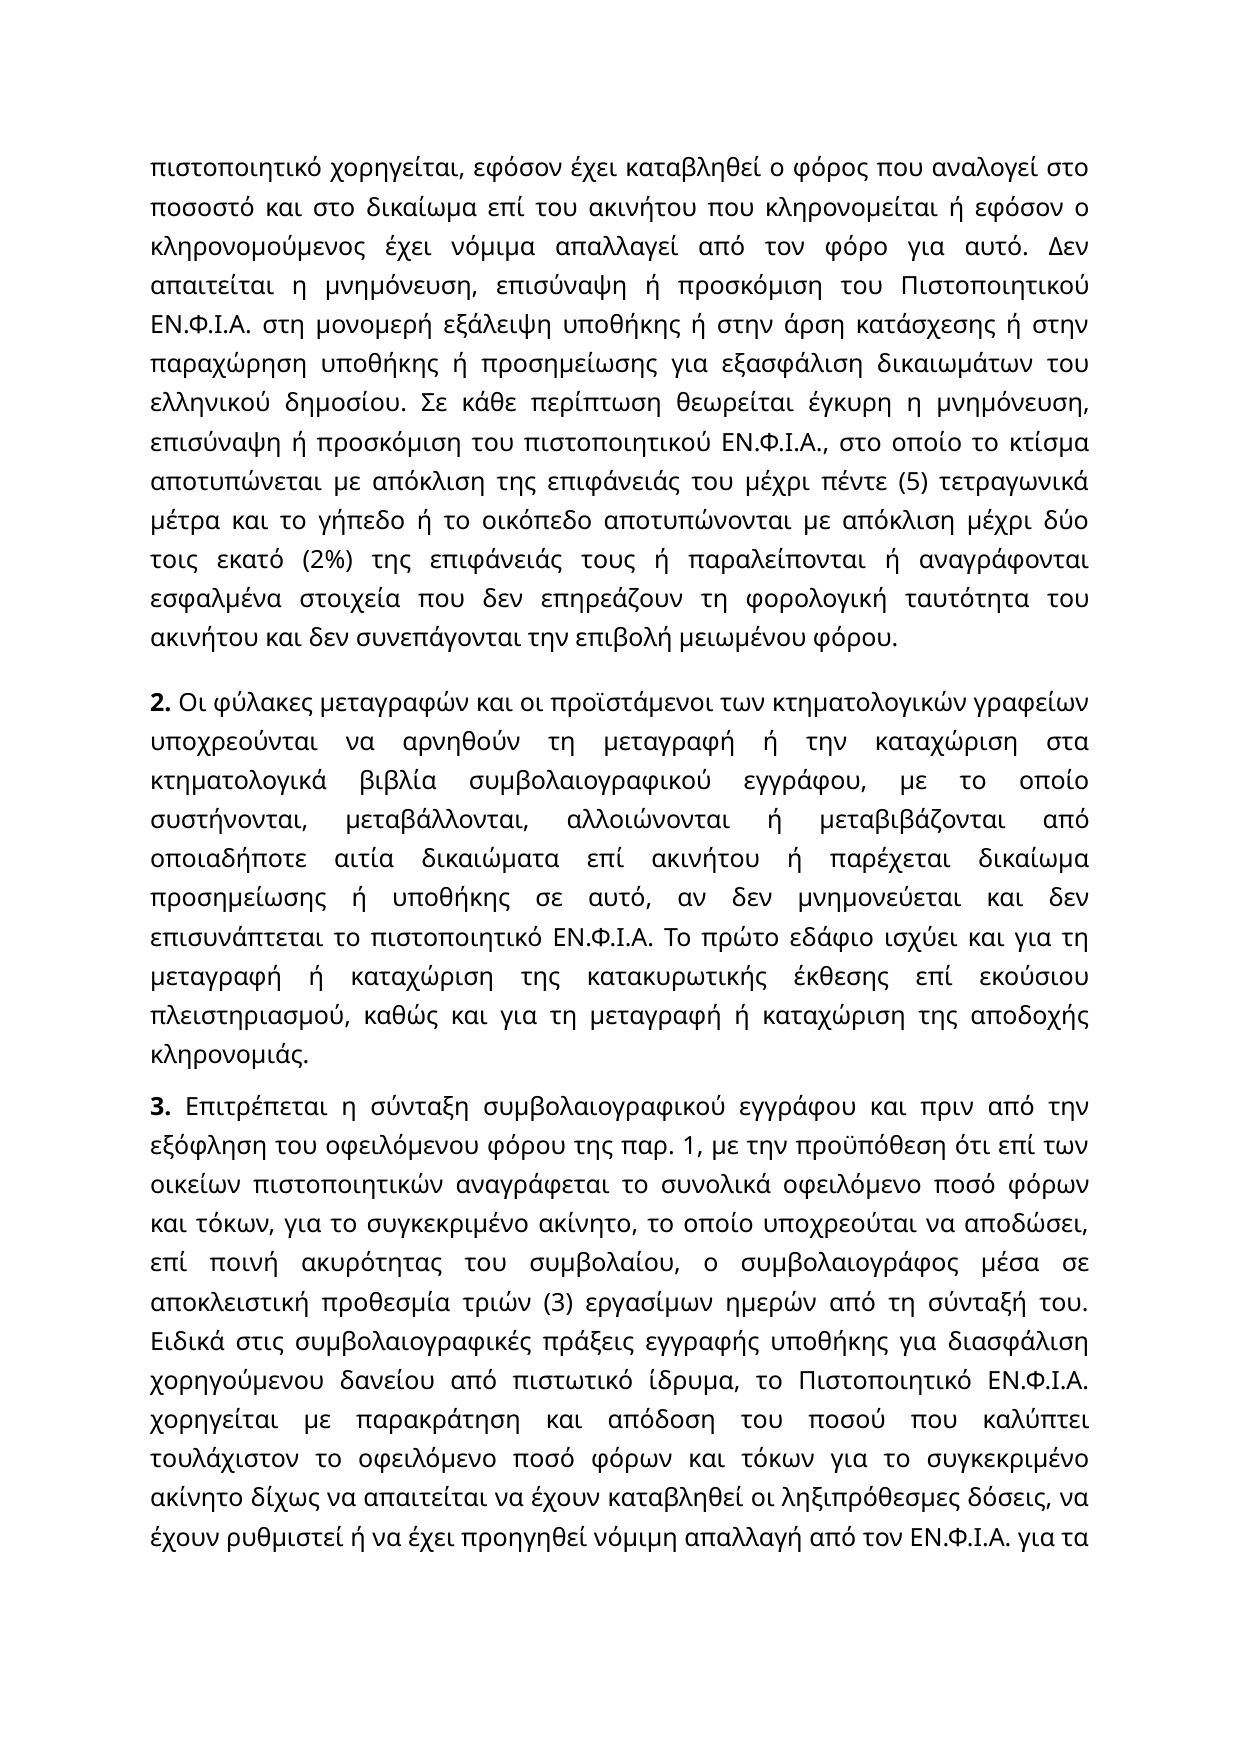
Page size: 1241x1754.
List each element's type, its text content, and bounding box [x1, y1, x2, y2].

text 3. Επιτρέπεται η σύνταξη συμβολαιογραφικού εγγράφου και πριν από την εξόφληση του οφειλόμενου φόρου της παρ. 1, με την προϋπόθεση ότι επί των οικείων πιστοποιητικών αναγράφεται το συνολικά οφειλόμενο ποσό φόρων και τόκων, για το συγκεκριμένο ακίνητο, το οποίο υποχρεούται να αποδώσει, επί ποινή ακυρότητας του συμβολαίου, ο συμβολαιογράφος μέσα σε αποκλειστική προθεσμία τριών (3) εργασίμων ημερών από τη σύνταξή του. Ειδικά στις συμβολαιογραφικές πράξεις εγγραφής υποθήκης για διασφάλιση χορηγούμενου δανείου από πιστωτικό ίδρυμα, το Πιστοποιητικό ΕΝ.Φ.Ι.Α. χορηγείται με παρακράτηση και απόδοση του ποσού που καλύπτει τουλάχιστον το οφειλόμενο ποσό φόρων και τόκων για το συγκεκριμένο ακίνητο δίχως να απαιτείται να έχουν καταβληθεί οι ληξιπρόθεσμες δόσεις, να έχουν ρυθμιστεί ή να έχει προηγηθεί νόμιμη απαλλαγή από τον ΕΝ.Φ.Ι.Α. για τα [150, 1088, 1090, 1553]
text 2. Οι φύλακες μεταγραφών και οι προϊστάμενοι των κτηματολογικών γραφείων υποχρεούνται να αρνηθούν τη μεταγραφή ή την καταχώριση στα κτηματολογικά βιβλία συμβολαιογραφικού εγγράφου, με το οποίο συστήνονται, μεταβάλλονται, αλλοιώνονται ή μεταβιβάζονται από οποιαδήποτε αιτία δικαιώματα επί ακινήτου ή παρέχεται δικαίωμα προσημείωσης ή υποθήκης σε αυτό, αν δεν μνημονεύεται και δεν επισυνάπτεται το πιστοποιητικό ΕΝ.Φ.Ι.Α. Το πρώτο εδάφιο ισχύει και για τη μεταγραφή ή καταχώριση της κατακυρωτικής έκθεσης επί εκούσιου πλειστηριασμού, καθώς και για τη μεταγραφή ή καταχώριση της αποδοχής κληρονομιάς. [150, 684, 1090, 1071]
text πιστοποιητικό χορηγείται, εφόσον έχει καταβληθεί ο φόρος που αναλογεί στο ποσοστό και στο δικαίωμα επί του ακινήτου που κληρονομείται ή εφόσον ο κληρονομούμενος έχει νόμιμα απαλλαγεί από τον φόρο για αυτό. Δεν απαιτείται η μνημόνευση, επισύναψη ή προσκόμιση του Πιστοποιητικού ΕΝ.Φ.Ι.Α. στη μονομερή εξάλειψη υποθήκης ή στην άρση κατάσχεσης ή στην παραχώρηση υποθήκης ή προσημείωσης για εξασφάλιση δικαιωμάτων του ελληνικού δημοσίου. Σε κάθε περίπτωση θεωρείται έγκυρη η μνημόνευση, επισύναψη ή προσκόμιση του πιστοποιητικού ΕΝ.Φ.Ι.Α., στο οποίο το κτίσμα αποτυπώνεται με απόκλιση της επιφάνειάς του μέχρι πέντε (5) τετραγωνικά μέτρα και το γήπεδο ή το οικόπεδο αποτυπώνονται με απόκλιση μέχρι δύο τοις εκατό (2%) της επιφάνειάς τους ή παραλείπονται ή αναγράφονται εσφαλμένα στοιχεία που δεν επηρεάζουν τη φορολογική ταυτότητα του ακινήτου και δεν συνεπάγονται την επιβολή μειωμένου φόρου. [150, 150, 1090, 654]
